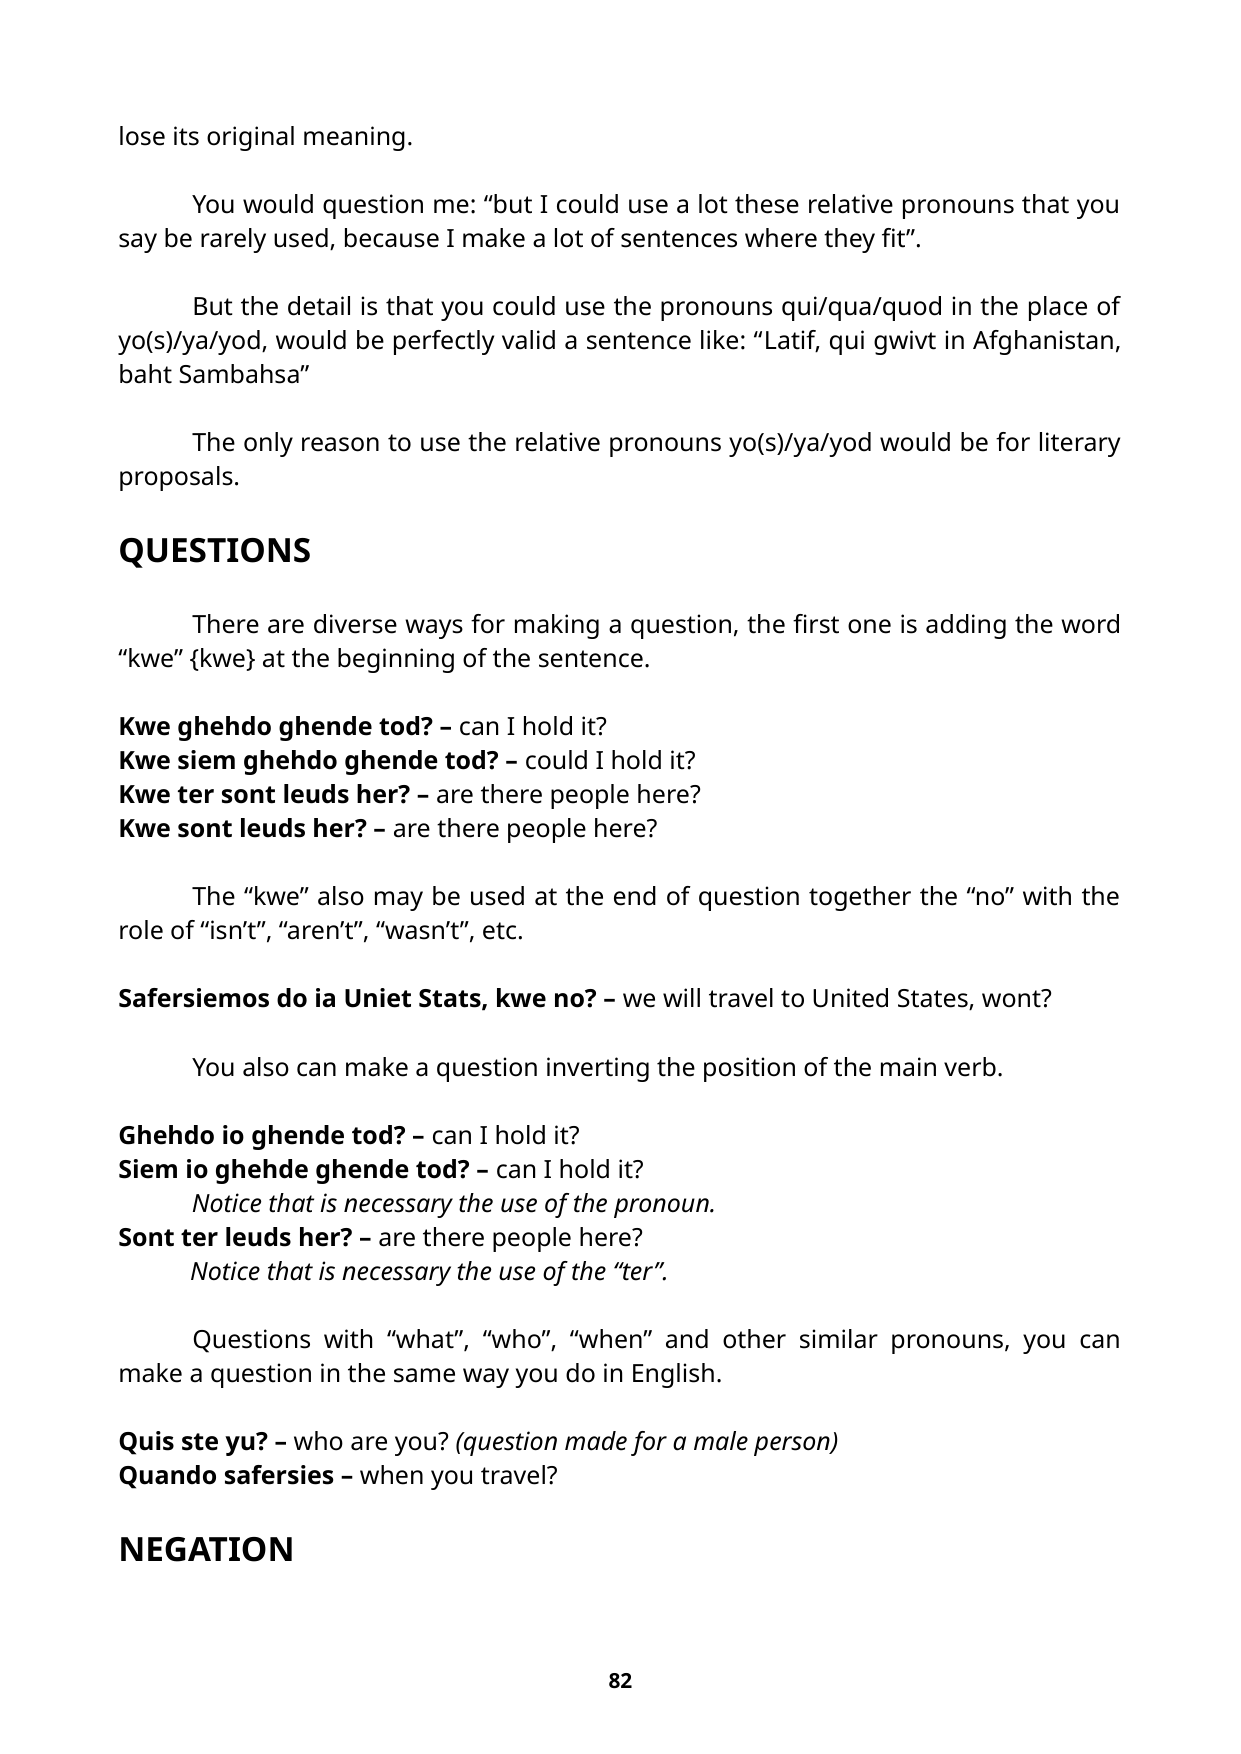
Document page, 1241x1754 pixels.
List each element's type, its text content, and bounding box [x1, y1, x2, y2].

text Ghehdo io ghende tod? – can I hold it? [118, 1117, 1122, 1151]
text Notice that is necessary the use of the pronoun. [192, 1185, 1122, 1219]
subtitle QUESTIONS [118, 527, 1122, 572]
text Kwe ter sont leuds her? – are there people here? [118, 777, 1122, 811]
text lose its original meaning. [118, 118, 1122, 152]
text Sont ter leuds her? – are there people here? [118, 1219, 1122, 1253]
text Kwe ghehdo ghende tod? – can I hold it? [118, 708, 1122, 743]
text The “kwe” also may be used at the end of question together the “no” with the role of “isn’t”, “aren’t”, “wasn’t”, etc. [118, 879, 1122, 947]
text Questions with “what”, “who”, “when” and other similar pronouns, you can make a question in the same way you do in English. [118, 1322, 1122, 1390]
text But the detail is that you could use the pronouns qui/qua/quod in the place of yo(s)/ya/yod, would be perfectly valid a sentence like: “Latif, qui gwivt in Afghanistan, baht Sambahsa” [118, 288, 1122, 391]
text There are diverse ways for making a question, the first one is adding the word “kwe” {kwe} at the beginning of the sentence. [118, 606, 1122, 674]
text Quis ste yu? – who are you? (question made for a male person) [118, 1424, 1122, 1458]
text Kwe siem ghehdo ghende tod? – could I hold it? [118, 743, 1122, 777]
text Kwe sont leuds her? – are there people here? [118, 811, 1122, 845]
text Safersiemos do ia Uniet Stats, kwe no? – we will travel to United States, wont? [118, 981, 1122, 1015]
subtitle NEGATION [118, 1526, 1122, 1571]
text Notice that is necessary the use of the “ter”. [190, 1253, 1122, 1288]
text Quando safersies – when you travel? [118, 1458, 1122, 1492]
text The only reason to use the relative pronouns yo(s)/ya/yod would be for literary proposals. [118, 425, 1122, 493]
text You also can make a question inverting the position of the main verb. [118, 1049, 1122, 1083]
text You would question me: “but I could use a lot these relative pronouns that you say be rarely used, because I make a lot of sentences where they fit”. [118, 186, 1122, 254]
text Siem io ghehde ghende tod? – can I hold it? [118, 1151, 1122, 1185]
